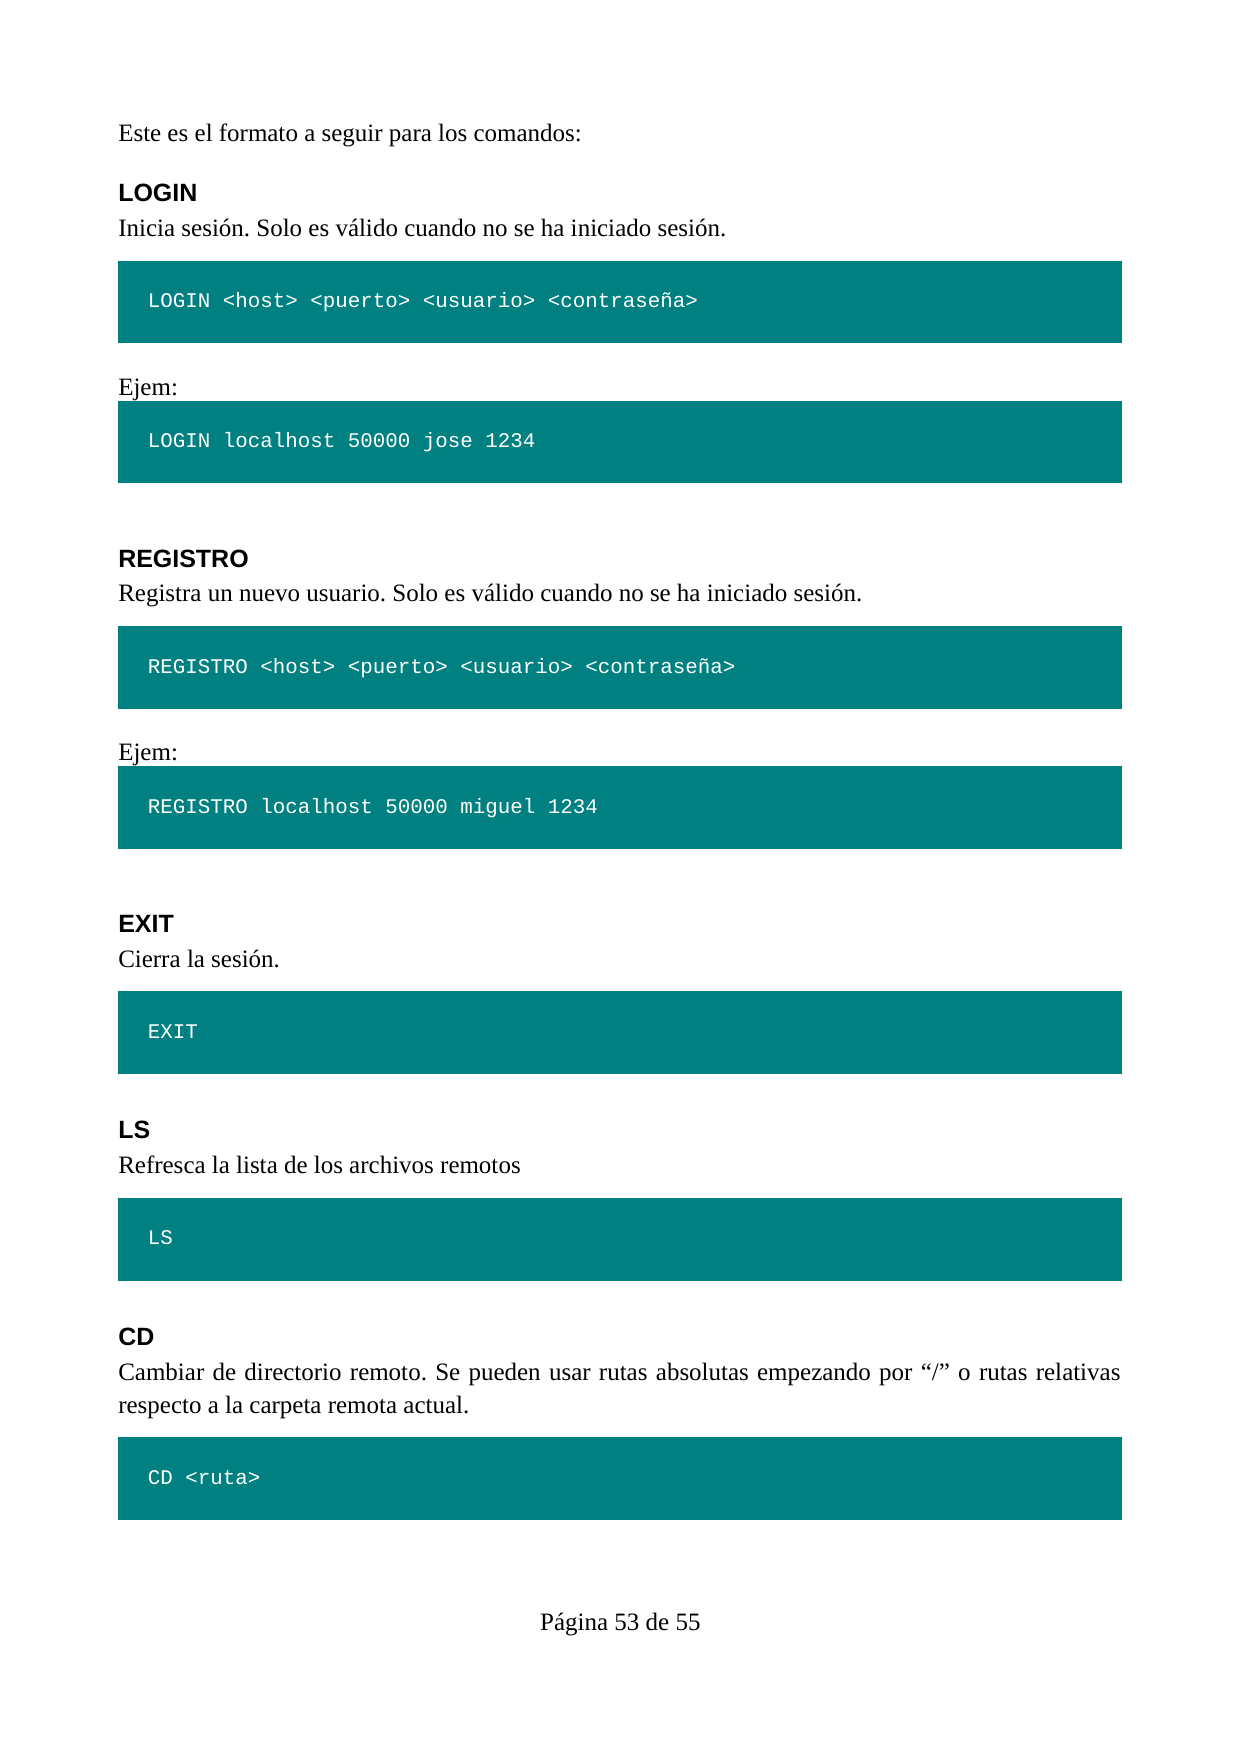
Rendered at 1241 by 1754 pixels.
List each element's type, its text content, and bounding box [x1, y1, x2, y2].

text LOGIN <host> <puerto> <usuario> <contraseña> [118, 261, 1122, 343]
text Este es el formato a seguir para los comandos: [118, 118, 1122, 147]
text REGISTRO localhost 50000 miguel 1234 [118, 766, 1122, 849]
subtitle REGISTRO [118, 543, 1122, 572]
text Inicia sesión. Solo es válido cuando no se ha iniciado sesión. [118, 213, 1122, 242]
text LOGIN localhost 50000 jose 1234 [118, 401, 1122, 483]
subtitle LS [118, 1115, 1122, 1144]
text Cierra la sesión. [118, 944, 1122, 973]
subtitle LOGIN [118, 178, 1122, 207]
text Ejem: [118, 737, 1122, 766]
subtitle CD [118, 1322, 1122, 1351]
text Ejem: [118, 372, 1122, 401]
text Registra un nuevo usuario. Solo es válido cuando no se ha iniciado sesión. [118, 578, 1122, 607]
text REGISTRO <host> <puerto> <usuario> <contraseña> [118, 626, 1122, 709]
text EXIT [118, 991, 1122, 1074]
text Cambiar de directorio remoto. Se pueden usar rutas absolutas empezando por “/” o rutas relativas respecto a la carpeta remota actual. [118, 1357, 1122, 1418]
text Refresca la lista de los archivos remotos [118, 1150, 1122, 1179]
subtitle EXIT [118, 909, 1122, 938]
text LS [118, 1198, 1122, 1281]
text CD <ruta> [118, 1437, 1122, 1520]
